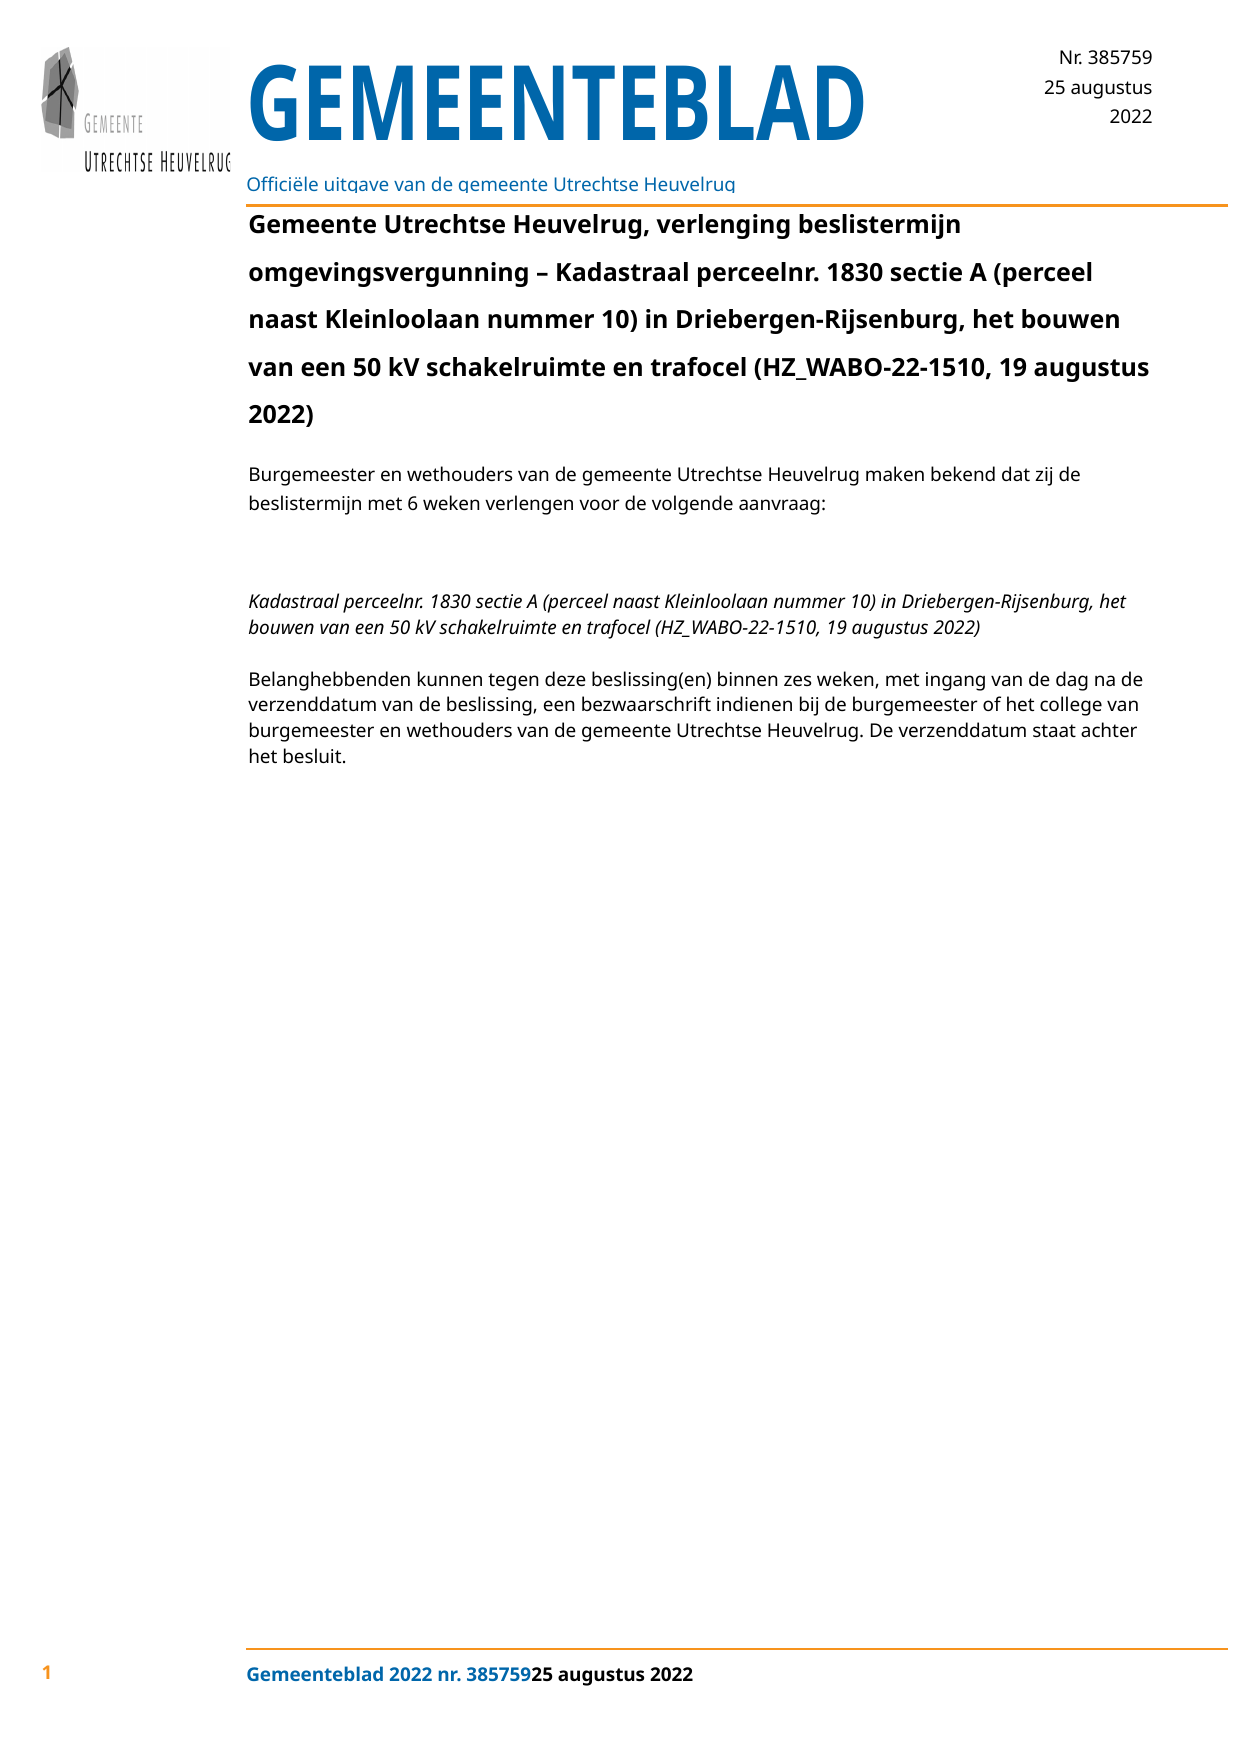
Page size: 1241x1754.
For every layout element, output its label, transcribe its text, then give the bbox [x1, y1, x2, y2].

text Burgemeester en wethouders van de gemeente Utrechtse Heuvelrug maken bekend dat zij de beslistermijn met 6 weken verlengen voor de volgende aanvraag: [248, 461, 1152, 516]
text Belanghebbenden kunnen tegen deze beslissing(en) binnen zes weken, met ingang van de dag na de verzenddatum van de beslissing, een bezwaarschrift indienen bij de burgemeester of het college van burgemeester en wethouders van de gemeente Utrechtse Heuvelrug. De verzenddatum staat achter het besluit. [248, 666, 1152, 769]
picture [41, 47, 231, 172]
text Kadastraal perceelnr. 1830 sectie A (perceel naast Kleinloolaan nummer 10) in Driebergen-Rijsenburg, het bouwen van een 50 kV schakelruimte en trafocel (HZ_WABO-22-1510, 19 augustus 2022) [248, 588, 1152, 640]
text Gemeente Utrechtse Heuvelrug, verlenging beslistermijn omgevingsvergunning – Kadastraal perceelnr. 1830 sectie A (perceel naast Kleinloolaan nummer 10) in Driebergen-Rijsenburg, het bouwen van een 50 kV schakelruimte en trafocel (HZ_WABO-22-1510, 19 augustus 2022) [248, 207, 1152, 431]
